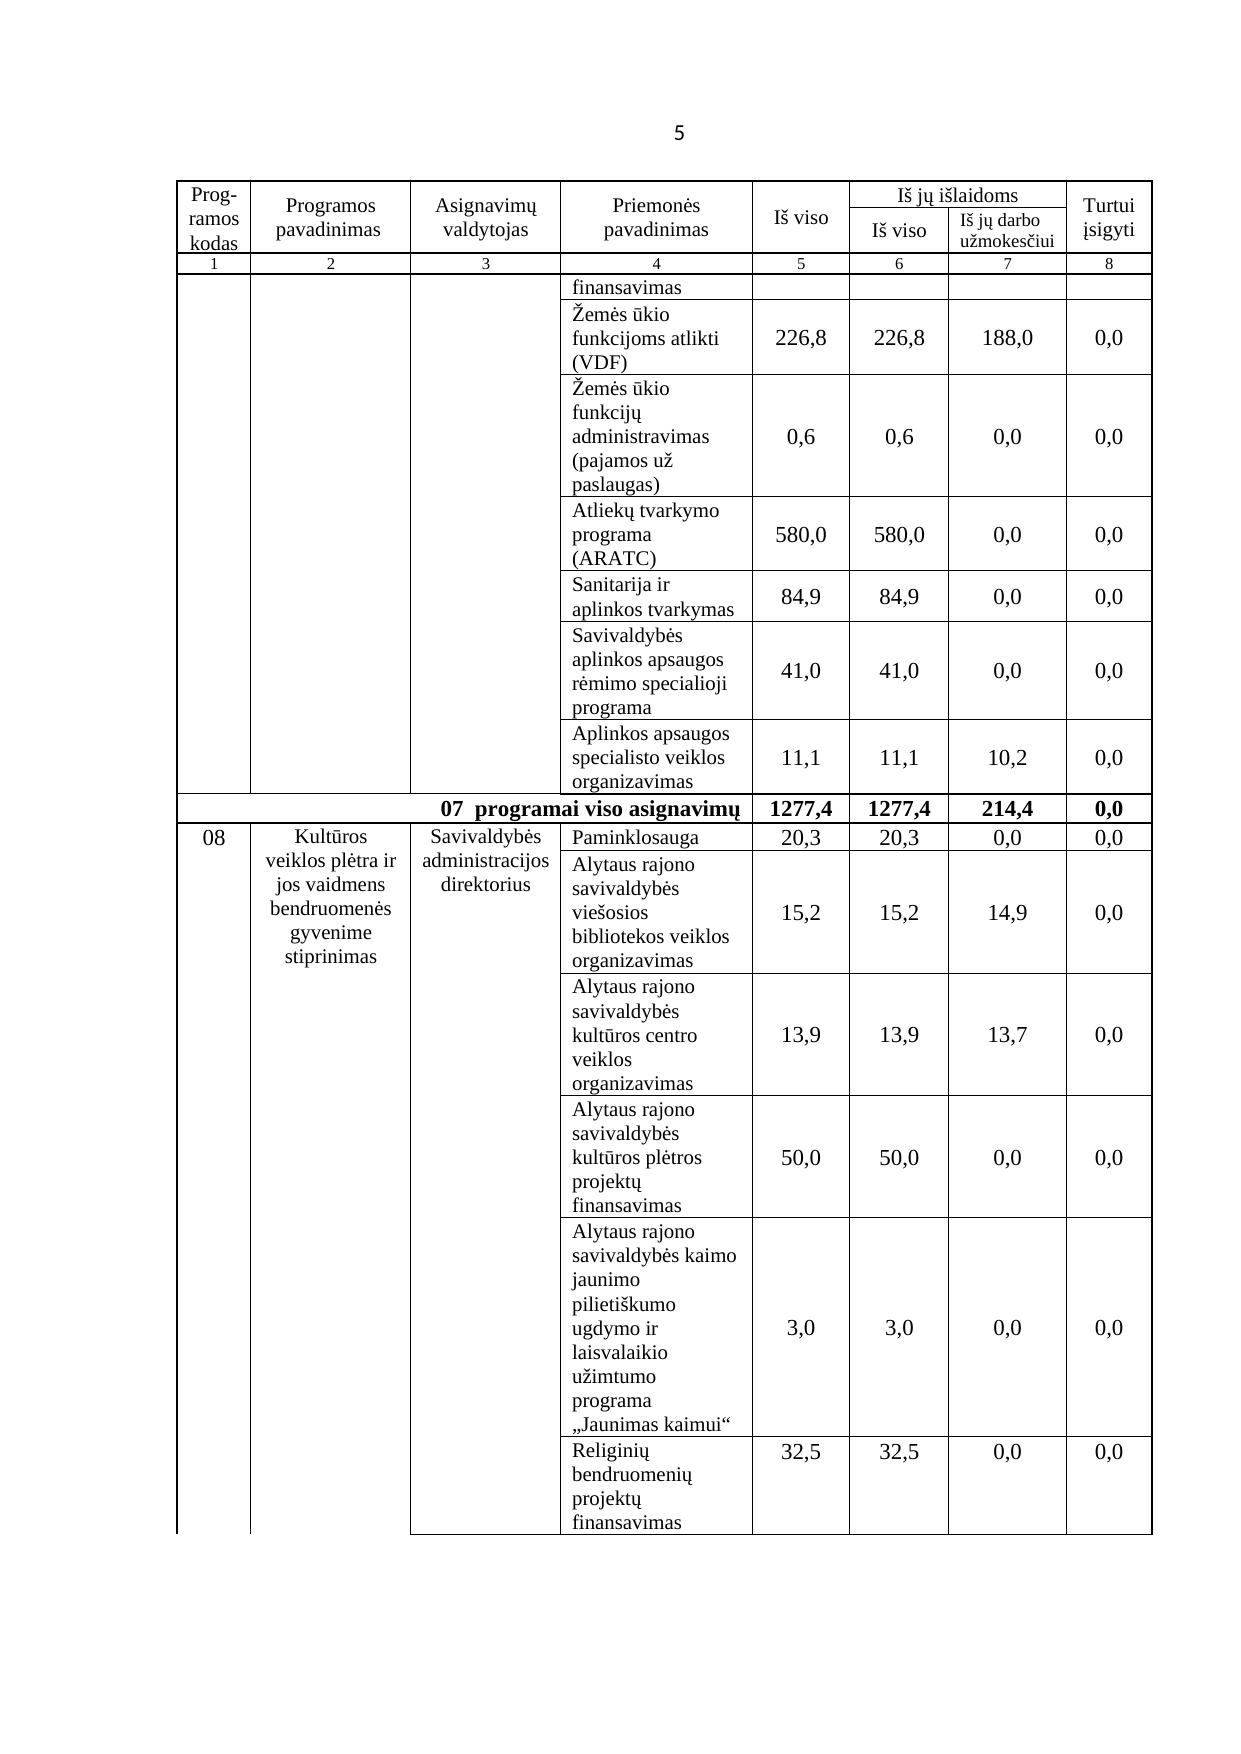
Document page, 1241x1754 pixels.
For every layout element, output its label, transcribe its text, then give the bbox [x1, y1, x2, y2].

table_cell 0,0 [1067, 1218, 1151, 1436]
table_cell 07 programai viso asignavimų [178, 794, 752, 822]
table_cell 0,0 [1067, 497, 1151, 570]
table_cell finansavimas [561, 275, 752, 299]
table_cell 0,0 [1067, 1437, 1151, 1534]
table_cell 0,0 [1067, 795, 1151, 822]
table_cell Iš jų darbo užmokesčiui [949, 208, 1066, 252]
table_cell 0,0 [1067, 720, 1151, 793]
table_cell 5 [753, 254, 849, 273]
table_cell [949, 275, 1066, 299]
table_cell 11,1 [850, 720, 948, 793]
table_cell 1277,4 [753, 795, 849, 822]
table_cell 15,2 [850, 851, 948, 972]
table_cell Alytaus rajono savivaldybės viešosios bibliotekos veiklos organizavimas [561, 851, 752, 972]
table_cell 84,9 [753, 571, 849, 621]
table_cell Iš viso [850, 208, 948, 252]
table_cell 3,0 [850, 1218, 948, 1436]
table_cell [178, 275, 250, 793]
table_cell 50,0 [753, 1096, 849, 1217]
table_cell 0,0 [949, 1096, 1066, 1217]
table_cell Alytaus rajono savivaldybės kultūros centro veiklos organizavimas [561, 974, 752, 1095]
table_cell 15,2 [753, 851, 849, 972]
table_cell 50,0 [850, 1096, 948, 1217]
table_cell 13,9 [753, 974, 849, 1095]
table_header Programos pavadinimas [251, 182, 410, 252]
table_cell 0,0 [1067, 851, 1151, 972]
table_cell 11,1 [753, 720, 849, 793]
table_cell 0,0 [949, 1437, 1066, 1534]
table_cell Aplinkos apsaugos specialisto veiklos organizavimas [561, 720, 752, 793]
table_cell 8 [1067, 254, 1151, 273]
table_cell 13,9 [850, 974, 948, 1095]
table_cell 2 [251, 254, 410, 273]
table_cell Religinių bendruomenių projektų finansavimas [561, 1437, 752, 1534]
table_cell 41,0 [850, 622, 948, 719]
table_cell [251, 275, 410, 793]
table_cell Savivaldybės administracijos direktorius [411, 824, 560, 1534]
table_cell 0,0 [1067, 1096, 1151, 1217]
table_cell Paminklosauga [561, 824, 752, 850]
table_cell 20,3 [850, 824, 948, 850]
table_cell 0,0 [949, 375, 1066, 496]
table_cell 3,0 [753, 1218, 849, 1436]
table_cell Alytaus rajono savivaldybės kultūros plėtros projektų finansavimas [561, 1096, 752, 1217]
table_header Asignavimų valdytojas [411, 182, 560, 252]
table_cell 0,0 [1067, 622, 1151, 719]
table_cell 0,0 [949, 497, 1066, 570]
table_cell Alytaus rajono savivaldybės kaimo jaunimo pilietiškumo ugdymo ir laisvalaikio užimtumo programa „Jaunimas kaimui“ [561, 1218, 752, 1436]
table_cell 0,0 [949, 622, 1066, 719]
table_cell 1277,4 [850, 795, 948, 822]
table_cell 20,3 [753, 824, 849, 850]
table_header Prog-ramos kodas [178, 182, 250, 252]
table_cell 214,4 [949, 795, 1066, 822]
table_cell 14,9 [949, 851, 1066, 972]
table_cell 32,5 [850, 1437, 948, 1534]
table_cell [850, 275, 948, 299]
table_cell 0,0 [1067, 375, 1151, 496]
table_cell 1 [178, 254, 250, 273]
table_cell 0,6 [753, 375, 849, 496]
table_cell Žemės ūkio funkcijoms atlikti (VDF) [561, 300, 752, 374]
table_cell Kultūros veiklos plėtra ir jos vaidmens bendruomenės gyvenime stiprinimas [251, 824, 410, 1534]
table_cell 0,0 [1067, 300, 1151, 374]
table_cell [753, 275, 849, 299]
table_header Iš viso [753, 182, 849, 252]
table_cell 0,0 [949, 571, 1066, 621]
table_cell 13,7 [949, 974, 1066, 1095]
table_cell [411, 275, 560, 793]
table_cell 0,0 [1067, 571, 1151, 621]
table_header Priemonės pavadinimas [561, 182, 752, 252]
table_cell 580,0 [753, 497, 849, 570]
table_cell 0,0 [949, 1218, 1066, 1436]
table_cell 580,0 [850, 497, 948, 570]
table_cell 84,9 [850, 571, 948, 621]
table_cell 188,0 [949, 300, 1066, 374]
table_cell 0,0 [949, 824, 1066, 850]
table_cell Atliekų tvarkymo programa (ARATC) [561, 497, 752, 570]
table_cell 10,2 [949, 720, 1066, 793]
table_cell 226,8 [753, 300, 849, 374]
table_cell 0,0 [1067, 824, 1151, 850]
table_cell [1067, 275, 1151, 299]
table_cell 32,5 [753, 1437, 849, 1534]
table_cell 226,8 [850, 300, 948, 374]
table_cell 4 [561, 254, 752, 273]
table_header Turtui įsigyti [1067, 182, 1151, 252]
table_cell 41,0 [753, 622, 849, 719]
table_cell 0,6 [850, 375, 948, 496]
table_cell 08 [178, 824, 250, 1534]
table_cell Savivaldybės aplinkos apsaugos rėmimo specialioji programa [561, 622, 752, 719]
table_cell Žemės ūkio funkcijų administravimas (pajamos už paslaugas) [561, 375, 752, 496]
table_cell Sanitarija ir aplinkos tvarkymas [561, 571, 752, 621]
table_cell 3 [411, 254, 560, 273]
table_cell 7 [949, 254, 1066, 273]
table_cell 6 [850, 254, 948, 273]
table_cell 0,0 [1067, 974, 1151, 1095]
table_header Iš jų išlaidoms [850, 182, 1066, 207]
